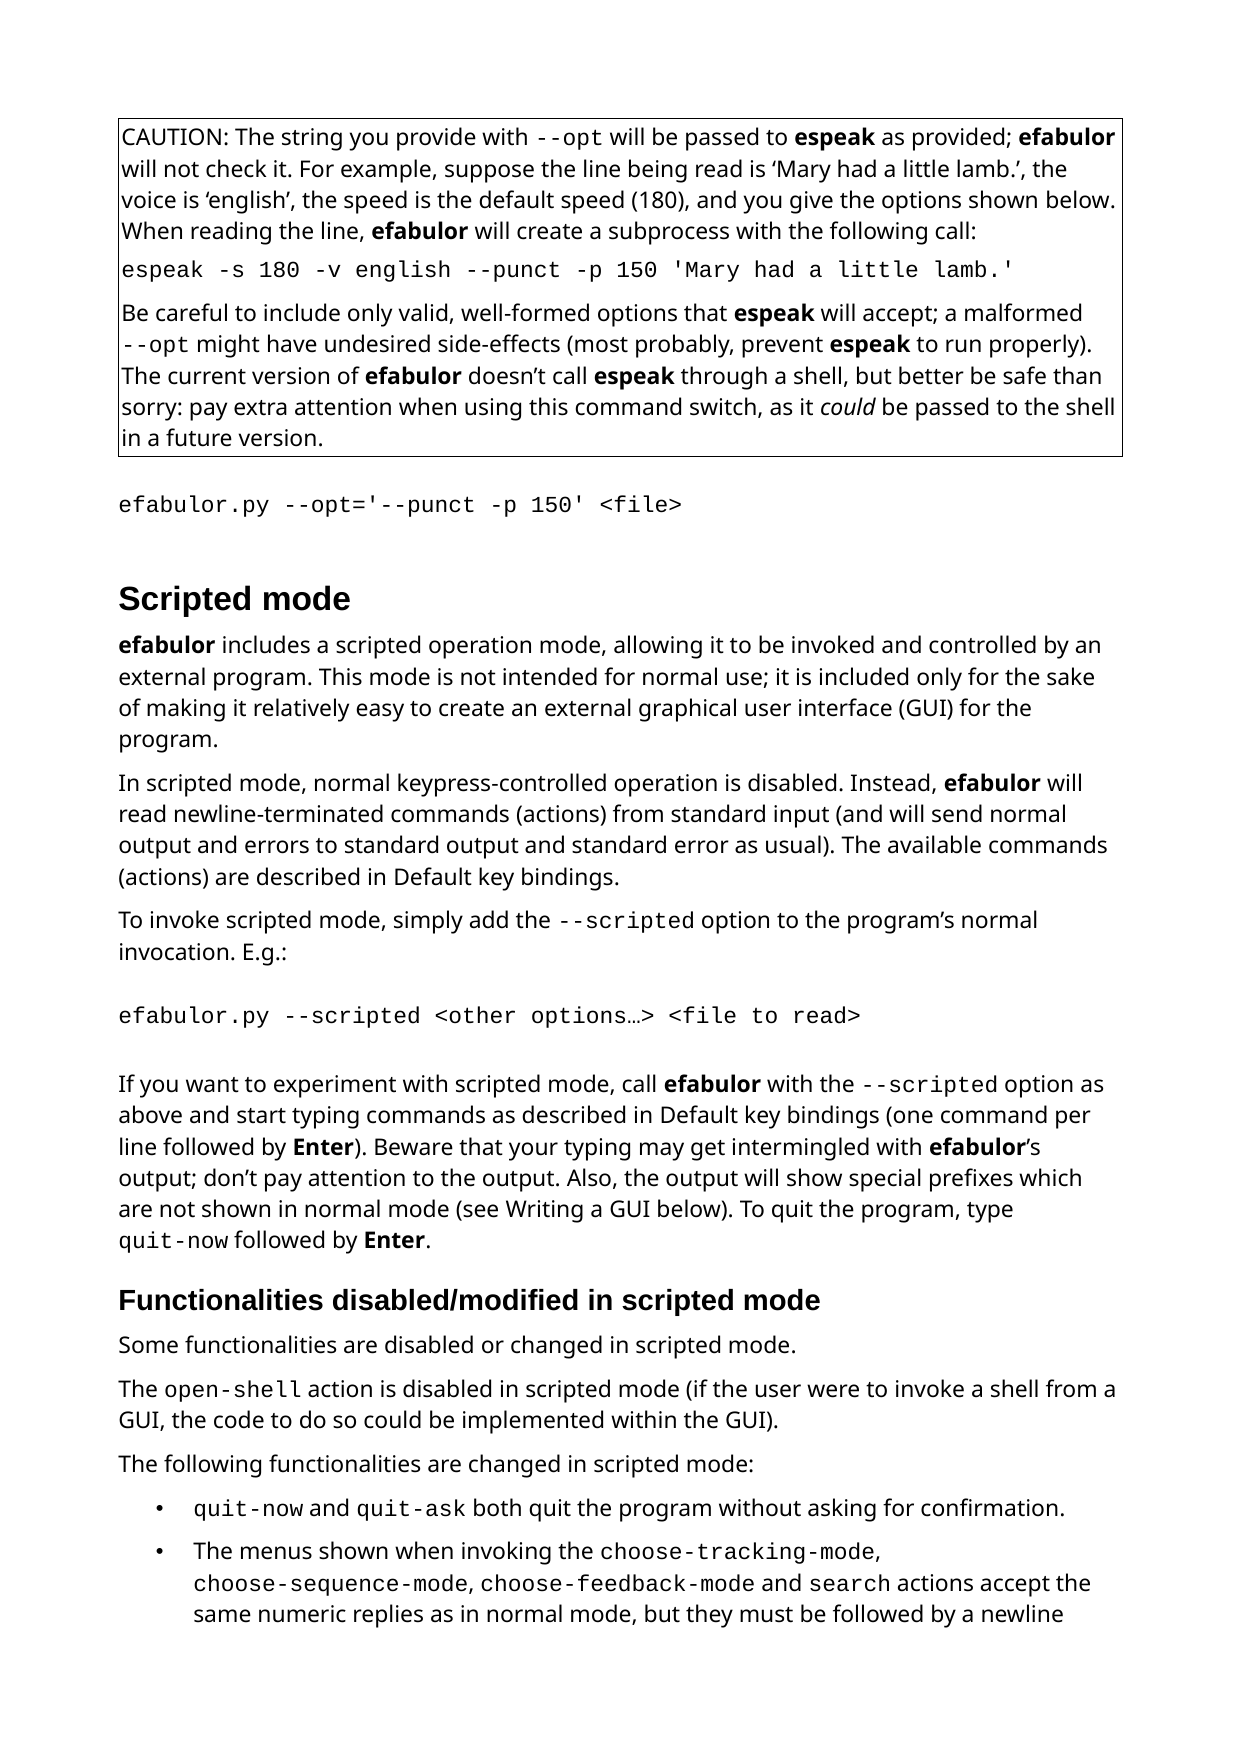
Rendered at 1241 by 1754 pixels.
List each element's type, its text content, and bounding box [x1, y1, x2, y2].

text espeak ‑s 180 ‑v english ‑‑punct ‑p 150 'Mary had a little lamb.' [119, 256, 1122, 285]
text efabulor.py ‑‑scripted <other options…> <file to read> [118, 1004, 1122, 1030]
text The following functionalities are changed in scripted mode: [118, 1448, 1122, 1479]
text If you want to experiment with scripted mode, call efabulor with the ‑‑scripted option as above and start typing commands as described in Default key bindings (one command per line followed by Enter). Beware that your typing may get intermingled with efabulor’s output; don’t pay attention to the output. Also, the output will show special prefixes which are not shown in normal mode (see Writing a GUI below). To quit the program, type quit‑now followed by Enter. [118, 1068, 1122, 1256]
text CAUTION: The string you provide with ‑‑opt will be passed to espeak as provided; efabulor will not check it. For example, suppose the line being read is ‘Mary had a little lamb.’, the voice is ‘english’, the speed is the default speed (180), and you give the options shown below. When reading the line, efabulor will create a subprocess with the following call: [119, 119, 1122, 246]
text Be careful to include only valid, well‑formed options that espeak will accept; a malformed ‑‑opt might have undesired side‑effects (most probably, prevent espeak to run properly). The current version of efabulor doesn’t call espeak through a shell, but better be safe than sorry: pay extra attention when using this command switch, as it could be passed to the shell in a future version. [119, 294, 1122, 456]
text efabulor.py ‑‑opt='‑‑punct ‑p 150' <file> [118, 494, 1122, 520]
text In scripted mode, normal keypress‑controlled operation is disabled. Instead, efabulor will read newline‑terminated commands (actions) from standard input (and will send normal output and errors to standard output and standard error as usual). The available commands (actions) are described in Default key bindings. [118, 767, 1122, 892]
list quit‑now and quit‑ask both quit the program without asking for confirmation. [156, 1491, 1122, 1523]
subtitle Functionalities disabled/modified in scripted mode [118, 1283, 1122, 1316]
subtitle Scripted mode [118, 578, 1122, 617]
text The open‑shell action is disabled in scripted mode (if the user were to invoke a shell from a GUI, the code to do so could be implemented within the GUI). [118, 1373, 1122, 1435]
text To invoke scripted mode, simply add the ‑‑scripted option to the program’s normal invocation. E.g.: [118, 904, 1122, 967]
text efabulor includes a scripted operation mode, allowing it to be invoked and controlled by an external program. This mode is not intended for normal use; it is included only for the sake of making it relatively easy to create an external graphical user interface (GUI) for the program. [118, 629, 1122, 754]
text Some functionalities are disabled or changed in scripted mode. [118, 1329, 1122, 1360]
list The menus shown when invoking the choose‑tracking‑mode, choose‑sequence‑mode, choose‑feedback‑mode and search actions accept the same numeric replies as in normal mode, but they must be followed by a newline [156, 1535, 1122, 1629]
